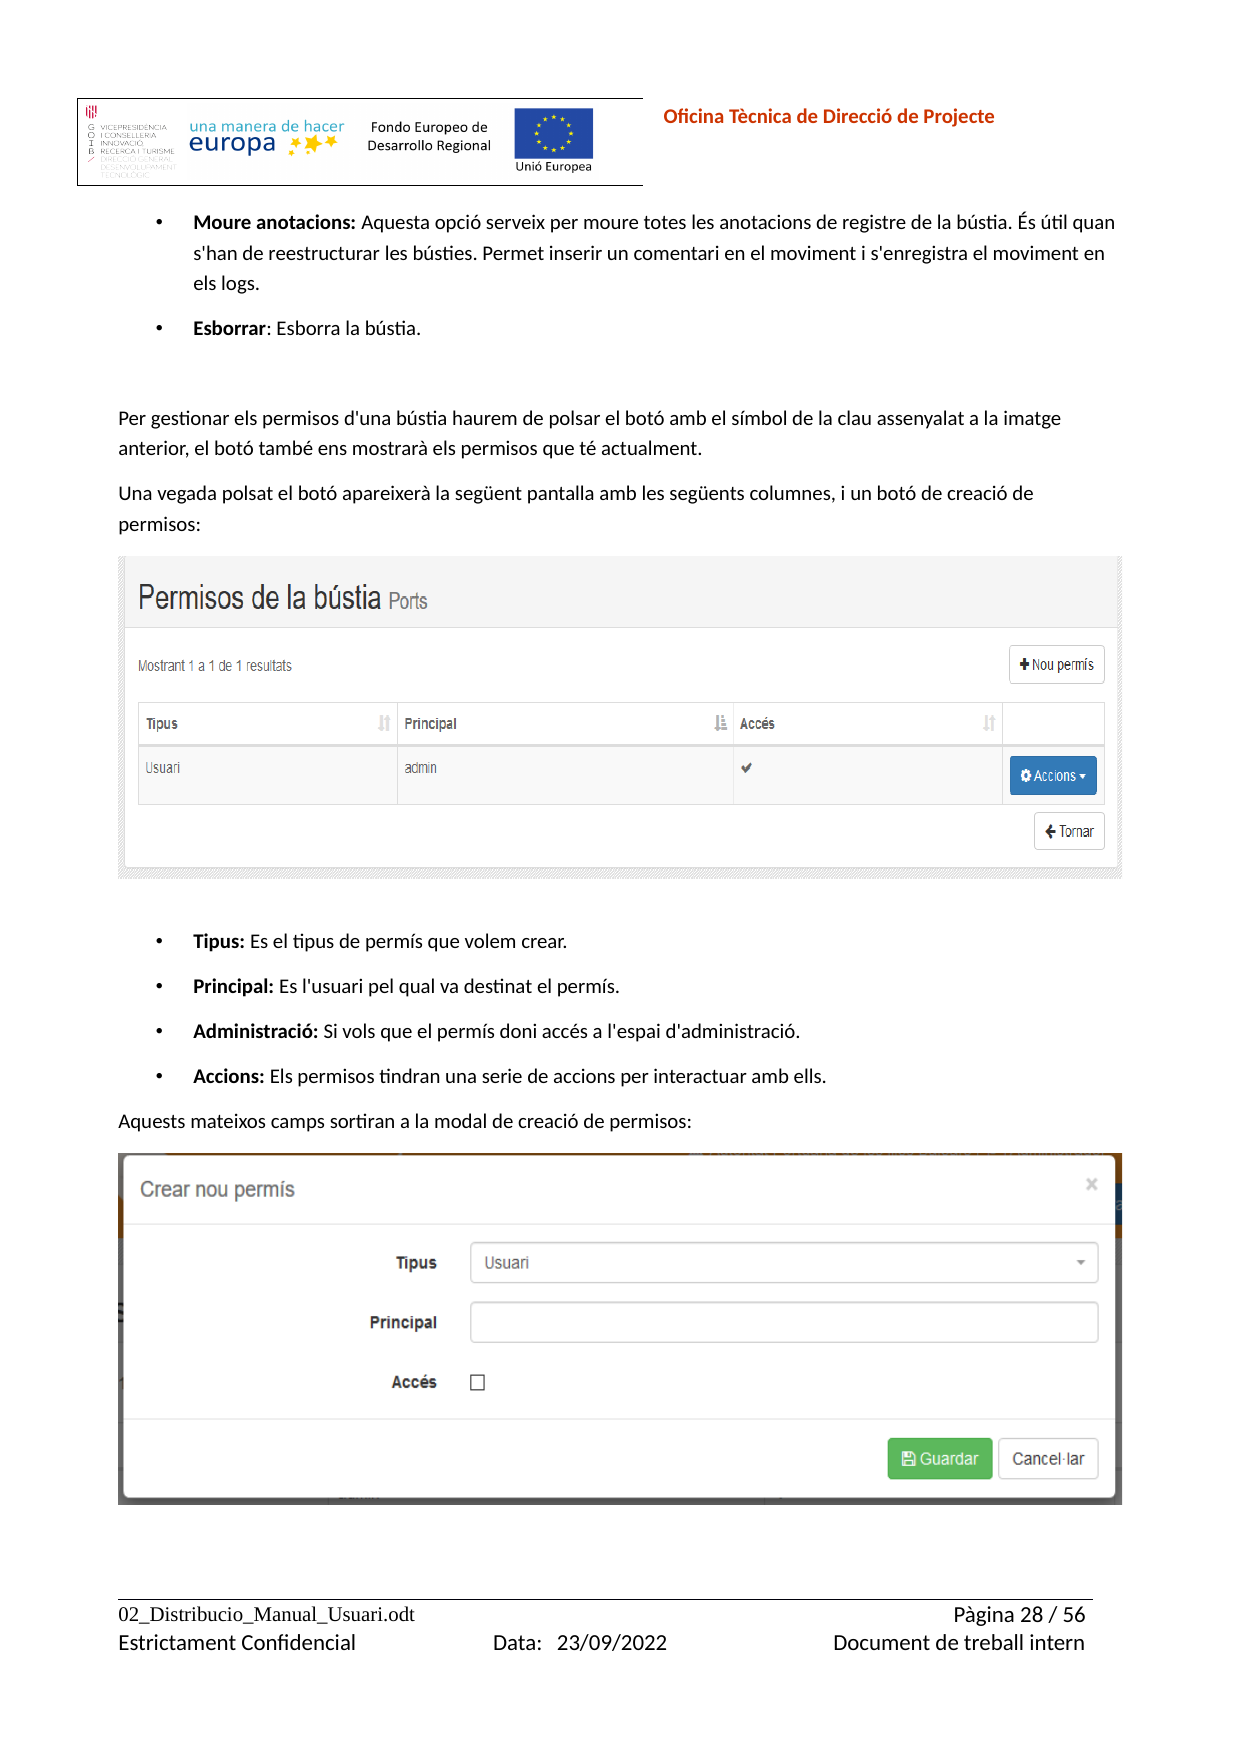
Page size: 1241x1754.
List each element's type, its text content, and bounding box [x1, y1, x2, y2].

list Tipus: Es el tipus de permís que volem crear. [156, 928, 1122, 954]
list Principal: Es l'usuari pel qual va destinat el permís. [156, 973, 1122, 999]
picture [118, 556, 1123, 879]
list Accions: Els permisos tindran una serie de accions per interactuar amb ells. [156, 1063, 1122, 1089]
list Moure anotacions: Aquesta opció serveix per moure totes les anotacions de registre de la bústia. És útil quan s'han de reestructurar les bústies. Permet inserir un comentari en el moviment i s'enregistra el moviment en els logs. [156, 209, 1122, 296]
text Aquests mateixos camps sortiran a la modal de creació de permisos: [118, 1108, 1122, 1134]
text Una vegada polsat el botó apareixerà la següent pantalla amb les següents columnes, i un botó de creació de permisos: [118, 481, 1122, 536]
text Per gestionar els permisos d'una bústia haurem de polsar el botó amb el símbol de la clau assenyalat a la imatge anterior, el botó també ens mostrarà els permisos que té actualment. [118, 405, 1122, 461]
picture [187, 103, 599, 180]
picture [82, 103, 181, 180]
list Esborrar: Esborra la bústia. [156, 315, 1122, 341]
list Administració: Si vols que el permís doni accés a l'espai d'administració. [156, 1018, 1122, 1044]
picture [118, 1153, 1123, 1505]
